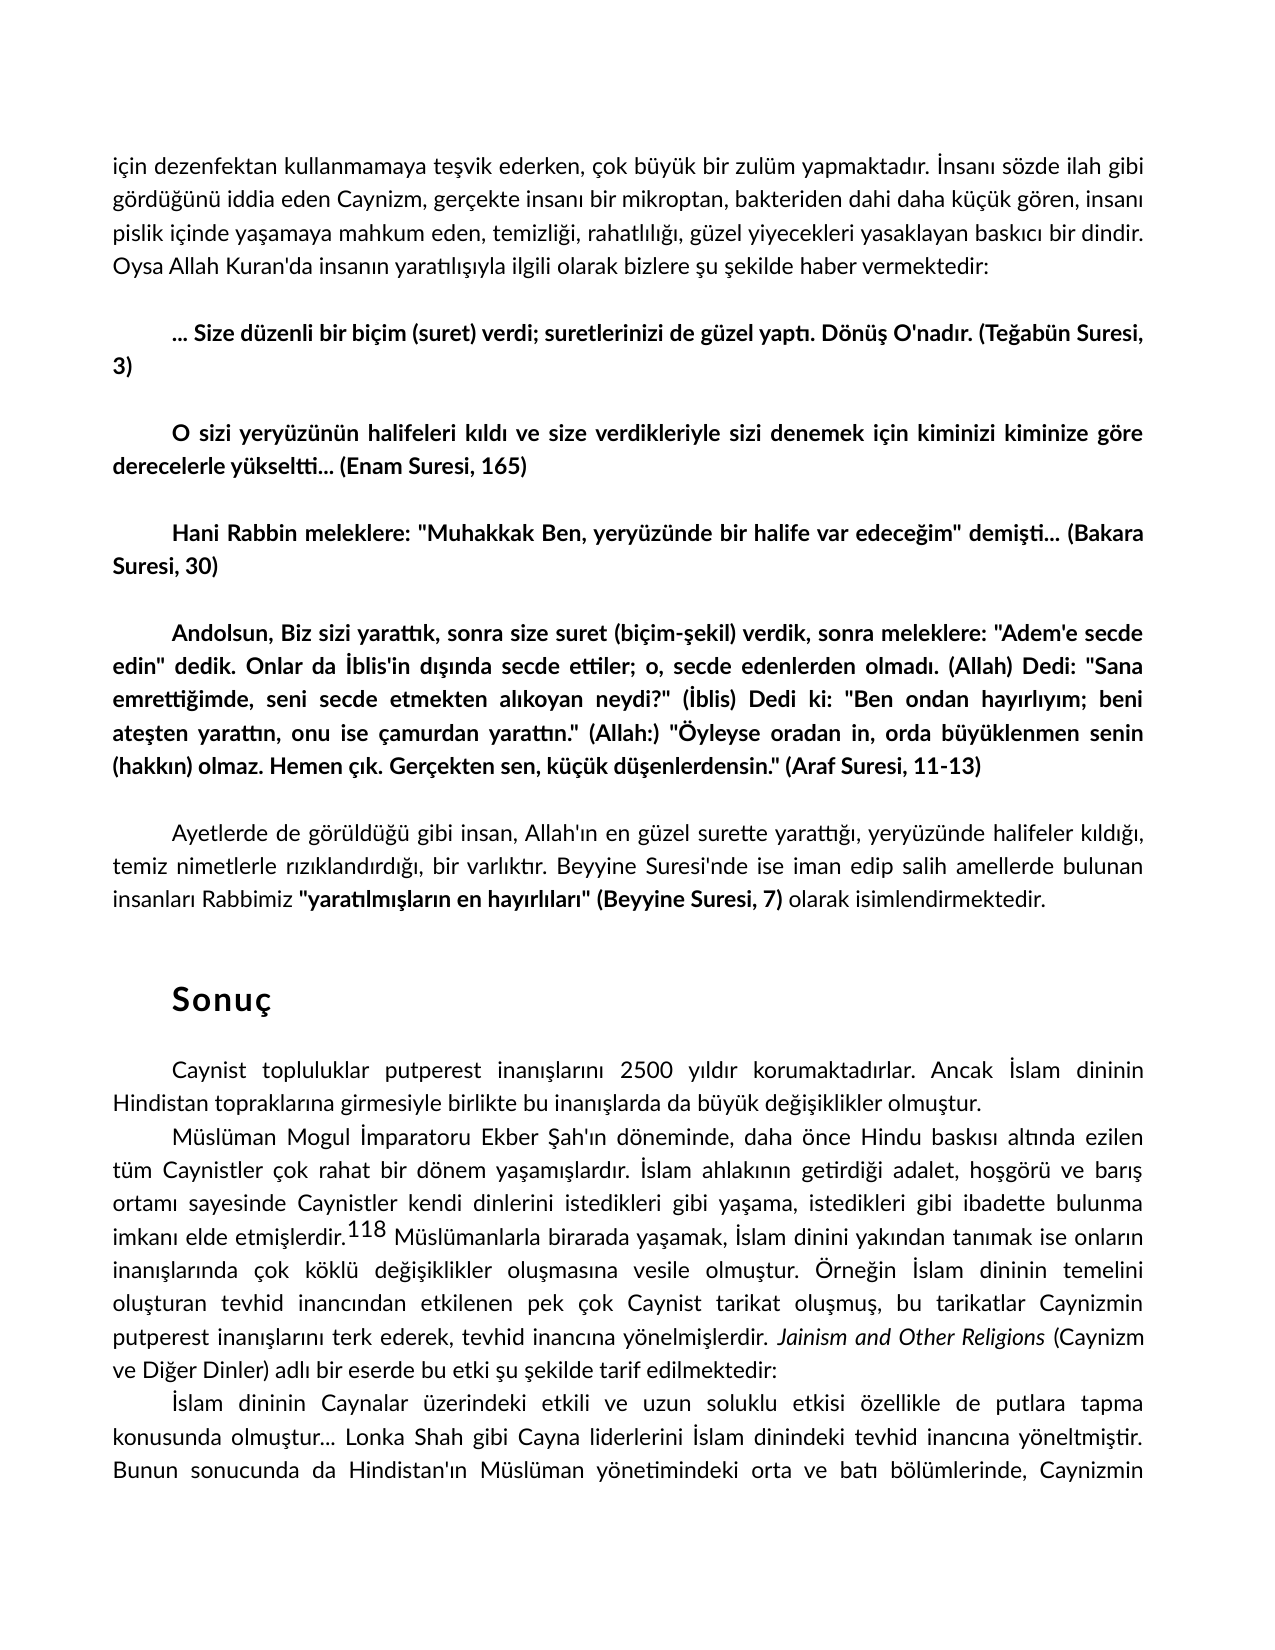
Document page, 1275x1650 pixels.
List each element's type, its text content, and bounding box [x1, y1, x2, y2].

text Andolsun, Biz sizi yarattık, sonra size suret (biçim-şekil) verdik, sonra meleklere: "Adem'e secde edin" dedik. Onlar da İblis'in dışında secde ettiler; o, secde edenlerden olmadı. (Allah) Dedi: "Sana emrettiğimde, seni secde etmekten alıkoyan neydi?" (İblis) Dedi ki: "Ben ondan hayırlıyım; beni ateşten yarattın, onu ise çamurdan yarattın." (Allah:) "Öyleyse oradan in, orda büyüklenmen senin (hakkın) olmaz. Hemen çık. Gerçekten sen, küçük düşenlerdensin." (Araf Suresi, 11-13) [112, 614, 1145, 781]
text Hani Rabbin meleklere: "Muhakkak Ben, yeryüzünde bir halife var edeceğim" demişti... (Bakara Suresi, 30) [112, 514, 1145, 581]
text Müslüman Mogul İmparatoru Ekber Şah'ın döneminde, daha önce Hindu baskısı altında ezilen tüm Caynistler çok rahat bir dönem yaşamışlardır. İslam ahlakının getirdiği adalet, hoşgörü ve barış ortamı sayesinde Caynistler kendi dinlerini istedikleri gibi yaşama, istedikleri gibi ibadette bulunma imkanı elde etmişlerdir.118 Müslümanlarla birarada yaşamak, İslam dinini yakından tanımak ise onların inanışlarında çok köklü değişiklikler oluşmasına vesile olmuştur. Örneğin İslam dininin temelini oluşturan tevhid inancından etkilenen pek çok Caynist tarikat oluşmuş, bu tarikatlar Caynizmin putperest inanışlarını terk ederek, tevhid inancına yönelmişlerdir. Jainism and Other Religions (Caynizm ve Diğer Dinler) adlı bir eserde bu etki şu şekilde tarif edilmektedir: [112, 1118, 1145, 1385]
text ... Size düzenli bir biçim (suret) verdi; suretlerinizi de güzel yaptı. Dönüş O'nadır. (Teğabün Suresi, 3) [112, 314, 1145, 381]
text Sonuç [112, 981, 1145, 1018]
text için dezenfektan kullanmamaya teşvik ederken, çok büyük bir zulüm yapmaktadır. İnsanı sözde ilah gibi gördüğünü iddia eden Caynizm, gerçekte insanı bir mikroptan, bakteriden dahi daha küçük gören, insanı pislik içinde yaşamaya mahkum eden, temizliği, rahatlılığı, güzel yiyecekleri yasaklayan baskıcı bir dindir. Oysa Allah Kuran'da insanın yaratılışıyla ilgili olarak bizlere şu şekilde haber vermektedir: [112, 148, 1145, 281]
text İslam dininin Caynalar üzerindeki etkili ve uzun soluklu etkisi özellikle de putlara tapma konusunda olmuştur... Lonka Shah gibi Cayna liderlerini İslam dinindeki tevhid inancına yöneltmiştir. Bunun sonucunda da Hindistan'ın Müslüman yönetimindeki orta ve batı bölümlerinde, Caynizmin [112, 1385, 1145, 1485]
text Caynist topluluklar putperest inanışlarını 2500 yıldır korumaktadırlar. Ancak İslam dininin Hindistan topraklarına girmesiyle birlikte bu inanışlarda da büyük değişiklikler olmuştur. [112, 1052, 1145, 1118]
text O sizi yeryüzünün halifeleri kıldı ve size verdikleriyle sizi denemek için kiminizi kiminize göre derecelerle yükseltti... (Enam Suresi, 165) [112, 414, 1145, 481]
text Ayetlerde de görüldüğü gibi insan, Allah'ın en güzel surette yarattığı, yeryüzünde halifeler kıldığı, temiz nimetlerle rızıklandırdığı, bir varlıktır. Beyyine Suresi'nde ise iman edip salih amellerde bulunan insanları Rabbimiz "yaratılmışların en hayırlıları" (Beyyine Suresi, 7) olarak isimlendirmektedir. [112, 814, 1145, 914]
